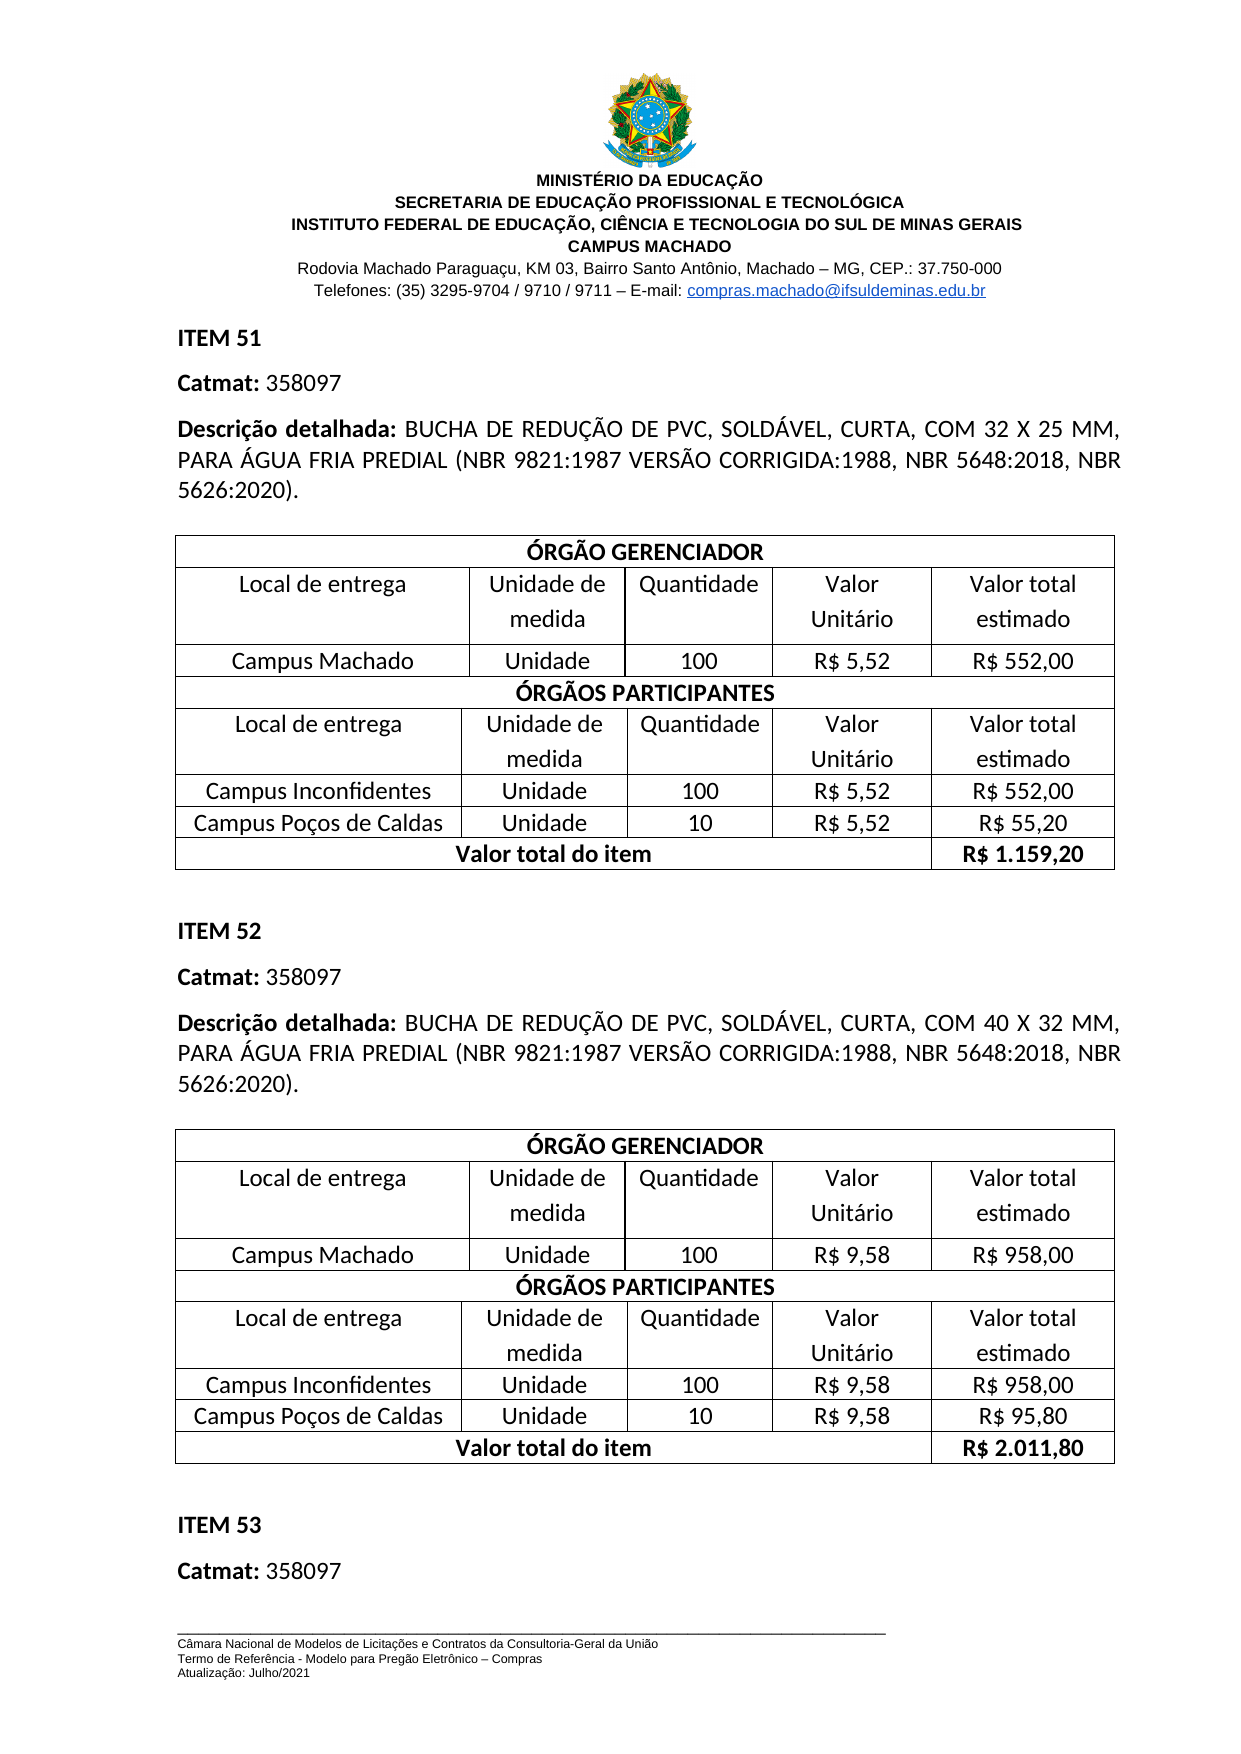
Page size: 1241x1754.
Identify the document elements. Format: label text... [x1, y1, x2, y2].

text Catmat: 358097 [177, 961, 1122, 992]
picture [643, 163, 658, 168]
table_cell Valor total estimado [932, 1302, 1114, 1368]
table_cell R$ 5,52 [773, 775, 931, 806]
table_cell Unidade [462, 1400, 627, 1431]
table_cell R$ 5,52 [773, 645, 931, 676]
table_cell Valor Unitário [773, 568, 931, 644]
table_cell 100 [626, 1239, 772, 1270]
table_cell Unidade de medida [470, 1162, 624, 1238]
table_cell Quantidade [628, 1302, 772, 1368]
table_cell Unidade [470, 1239, 624, 1270]
table_cell R$ 2.011,80 [932, 1432, 1114, 1462]
table_cell Unidade [462, 807, 627, 837]
text ITEM 53 [177, 1509, 1122, 1540]
table_cell Campus Poços de Caldas [176, 1400, 461, 1431]
table_cell Local de entrega [176, 709, 461, 774]
table_cell ÓRGÃOS PARTICIPANTES [176, 1271, 1114, 1301]
text Catmat: 358097 [177, 1555, 1122, 1586]
table_cell Valor Unitário [773, 709, 931, 774]
table_cell ÓRGÃOS PARTICIPANTES [176, 677, 1114, 707]
table_cell Local de entrega [176, 1162, 469, 1238]
table_cell Quantidade [626, 1162, 772, 1238]
table_cell R$ 9,58 [773, 1239, 931, 1270]
table_cell R$ 958,00 [932, 1369, 1114, 1399]
table_cell Unidade de medida [470, 568, 624, 644]
table_cell Campus Poços de Caldas [176, 807, 461, 837]
table_cell Quantidade [626, 568, 772, 644]
table_cell Unidade [470, 645, 624, 676]
text Descrição detalhada: BUCHA DE REDUÇÃO DE PVC, SOLDÁVEL, CURTA, COM 32 X 25 MM, PARA ÁGUA FRIA PREDIAL (NBR 9821:1987 VERSÃO CORRIGIDA:1988, NBR 5648:2018, NBR 5626:2020). [177, 413, 1122, 505]
table_cell R$ 552,00 [932, 775, 1114, 806]
table_cell R$ 55,20 [932, 807, 1114, 837]
table_cell R$ 9,58 [773, 1400, 931, 1431]
table_cell Valor total estimado [932, 709, 1114, 774]
table_cell Unidade [462, 775, 627, 806]
text Descrição detalhada: BUCHA DE REDUÇÃO DE PVC, SOLDÁVEL, CURTA, COM 40 X 32 MM, PARA ÁGUA FRIA PREDIAL (NBR 9821:1987 VERSÃO CORRIGIDA:1988, NBR 5648:2018, NBR 5626:2020). [177, 1007, 1122, 1098]
table_header ÓRGÃO GERENCIADOR [176, 536, 1114, 567]
table_cell R$ 552,00 [932, 645, 1114, 676]
table_cell 100 [628, 775, 772, 806]
table_cell R$ 95,80 [932, 1400, 1114, 1431]
text Catmat: 358097 [177, 367, 1122, 398]
table_cell 100 [628, 1369, 772, 1399]
table_cell Local de entrega [176, 1302, 461, 1368]
table_cell Unidade de medida [462, 1302, 627, 1368]
table_cell Campus Inconfidentes [176, 775, 461, 806]
table_cell Valor total do item [176, 838, 931, 869]
table_cell 100 [626, 645, 772, 676]
picture [603, 73, 697, 168]
text ITEM 52 [177, 916, 1122, 946]
table_cell Campus Inconfidentes [176, 1369, 461, 1399]
table_cell R$ 958,00 [932, 1239, 1114, 1270]
table_cell 10 [628, 1400, 772, 1431]
table_cell Local de entrega [176, 568, 469, 644]
table_cell Campus Machado [176, 1239, 469, 1270]
table_cell Valor total estimado [932, 1162, 1114, 1238]
picture [669, 149, 680, 155]
table_cell R$ 5,52 [773, 807, 931, 837]
table_cell R$ 9,58 [773, 1369, 931, 1399]
table_cell 10 [628, 807, 772, 837]
table_header ÓRGÃO GERENCIADOR [176, 1130, 1114, 1161]
text ITEM 51 [177, 322, 1122, 352]
table_cell Unidade de medida [462, 709, 627, 774]
table_cell Quantidade [628, 709, 772, 774]
table_cell Valor total estimado [932, 568, 1114, 644]
table_cell Valor Unitário [773, 1162, 931, 1238]
table_cell Unidade [462, 1369, 627, 1399]
table_cell R$ 1.159,20 [932, 838, 1114, 869]
table_cell Campus Machado [176, 645, 469, 676]
table_cell Valor total do item [176, 1432, 931, 1462]
table_cell Valor Unitário [773, 1302, 931, 1368]
